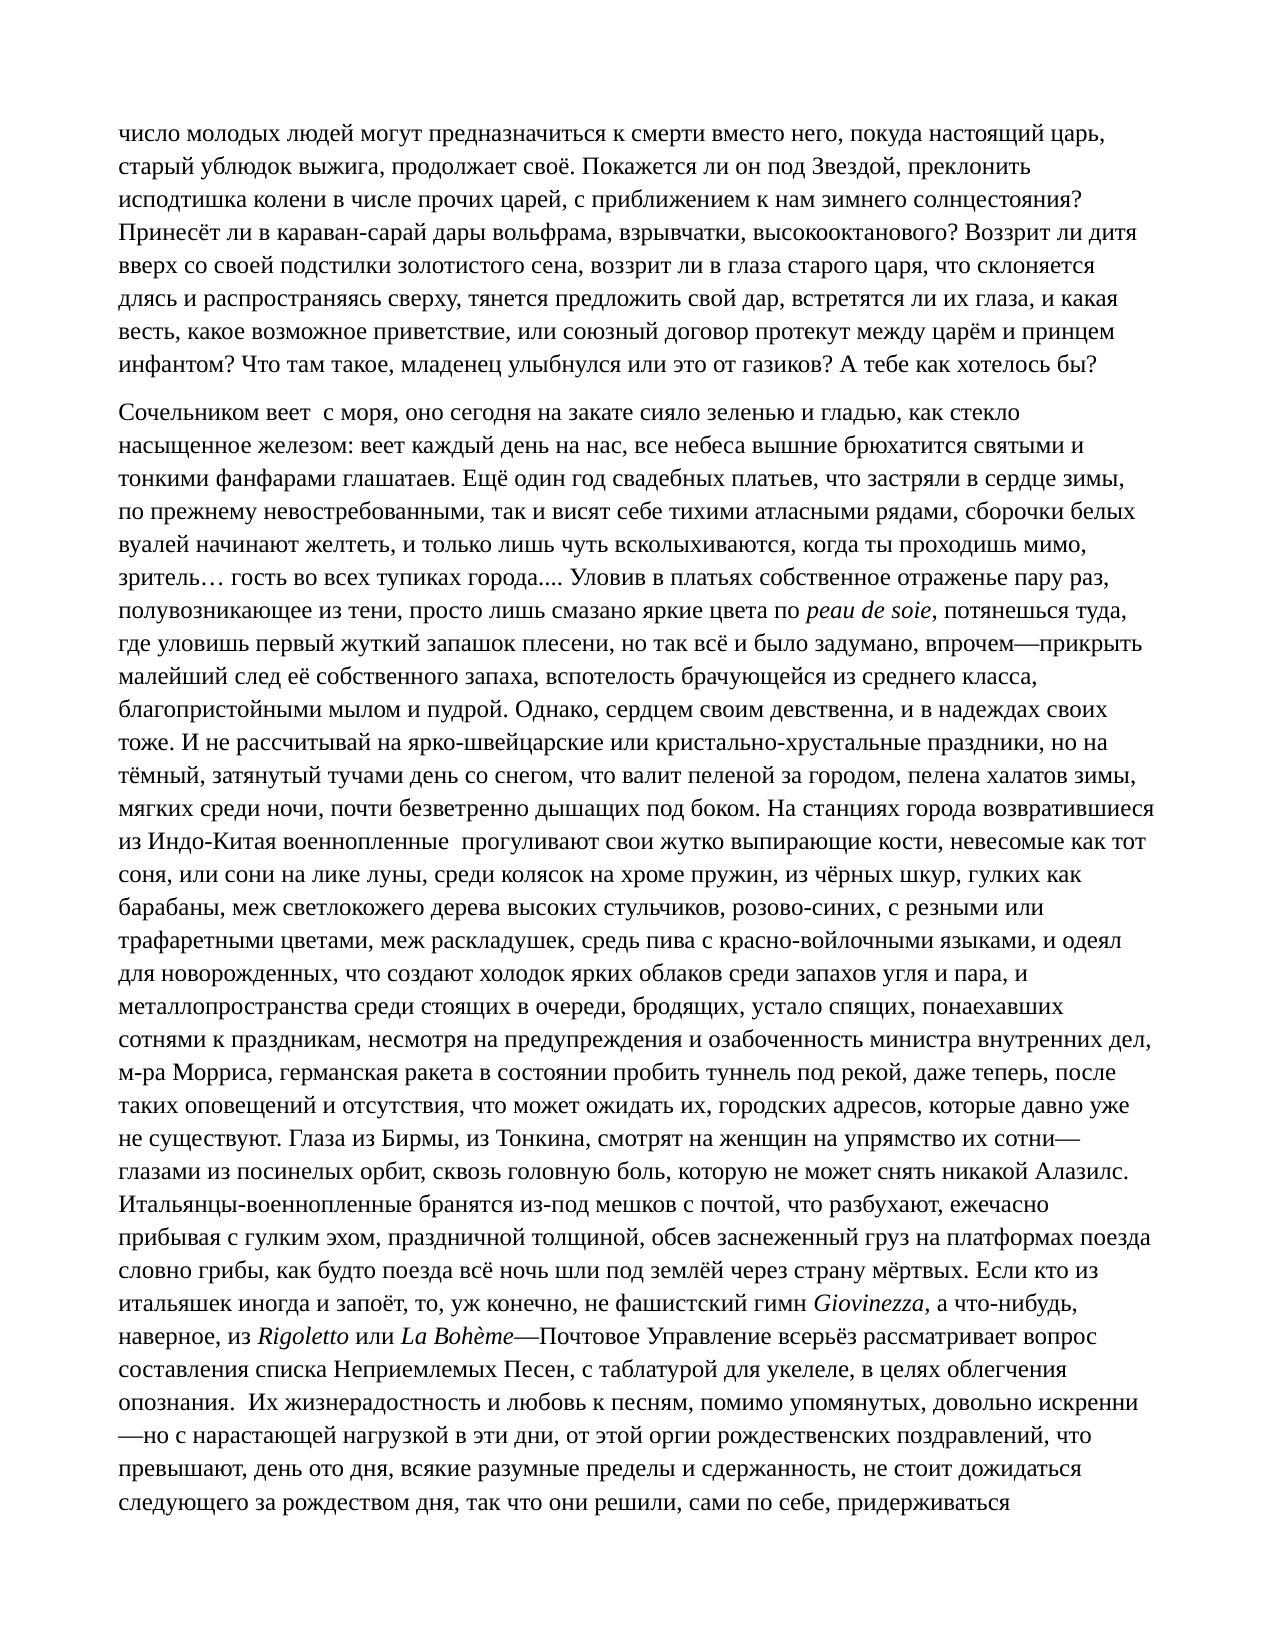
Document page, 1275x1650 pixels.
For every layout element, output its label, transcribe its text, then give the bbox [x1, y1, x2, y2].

text Сочельником веет с моря, оно сегодня на закате сияло зеленью и гладью, как стекло насыщенное железом: веет каждый день на нас, все небеса вышние брюхатится святыми и тонкими фанфарами глашатаев. Ещё один год свадебных платьев, что застряли в сердце зимы, по прежнему невостребованными, так и висят себе тихими атласными рядами, сборочки белых вуалей начинают желтеть, и только лишь чуть всколыхиваются, когда ты проходишь мимо, зритель… гость во всех тупиках города.... Уловив в платьях собственное отраженье пару раз, полувозникающее из тени, просто лишь смазано яркие цвета по peau de soie, потянешься туда, где уловишь первый жуткий запашок плесени, но так всё и было задумано, впрочем—прикрыть малейший след её собственного запаха, вспотелость брачующейся из среднего класса, благопристойными мылом и пудрой. Однако, сердцем своим девственна, и в надеждах своих тоже. И не рассчитывай на ярко-швейцарские или кристально-хрустальные праздники, но на тёмный, затянутый тучами день со снегом, что валит пеленой за городом, пелена халатов зимы, мягких среди ночи, почти безветренно дышащих под боком. На станциях города возвратившиеся из Индо-Китая военнопленные прогуливают свои жутко выпирающие кости, невесомые как тот соня, или сони на лике луны, среди колясок на хроме пружин, из чёрных шкур, гулких как барабаны, меж светлокожего дерева высоких стульчиков, розово-синих, с резными или трафаретными цветами, меж раскладушек, средь пива с красно-войлочными языками, и одеял для новорожденных, что создают холодок ярких облаков среди запахов угля и пара, и металлопространства среди стоящих в очереди, бродящих, устало спящих, понаехавших сотнями к праздникам, несмотря на предупреждения и озабоченность министра внутренних дел, м-ра Морриса, германская ракета в состоянии пробить туннель под рекой, даже теперь, после таких оповещений и отсутствия, что может ожидать их, городских адресов, которые давно уже не существуют. Глаза из Бирмы, из Тонкина, смотрят на женщин на упрямство их сотни—глазами из посинелых орбит, сквозь головную боль, которую не может снять никакой Алазилс. Итальянцы-военнопленные бранятся из-под мешков с почтой, что разбухают, ежечасно прибывая с гулким эхом, праздничной толщиной, обсев заснеженный груз на платформах поезда словно грибы, как будто поезда всё ночь шли под землёй через страну мёртвых. Если кто из итальяшек иногда и запоёт, то, уж конечно, не фашистский гимн Giovinezza, а что-нибудь, наверное, из Rigoletto или La Bohème—Почтовое Управление всерьёз рассматривает вопрос составления списка Неприемлемых Песен, с таблатурой для укелеле, в целях облегчения опознания. Их жизнерадостность и любовь к песням, помимо упомянутых, довольно искренни—но с нарастающей нагрузкой в эти дни, от этой оргии рождественских поздравлений, что превышают, день ото дня, всякие разумные пределы и сдержанность, не стоит дожидаться следующего за рождеством дня, так что они решили, сами по себе, придерживаться [118, 397, 1157, 1515]
text число молодых людей могут предназначиться к смерти вместо него, покуда настоящий царь, старый ублюдок выжига, продолжает своё. Покажется ли он под Звездой, преклонить исподтишка колени в числе прочих царей, с приближением к нам зимнего солнцестояния? Принесёт ли в караван-сарай дары вольфрама, взрывчатки, высокооктанового? Воззрит ли дитя вверх со своей подстилки золотистого сена, воззрит ли в глаза старого царя, что склоняется длясь и распространяясь сверху, тянется предложить свой дар, встретятся ли их глаза, и какая весть, какое возможное приветствие, или союзный договор протекут между царём и принцем инфантом? Что там такое, младенец улыбнулся или это от газиков? А тебе как хотелось бы? [118, 118, 1157, 378]
